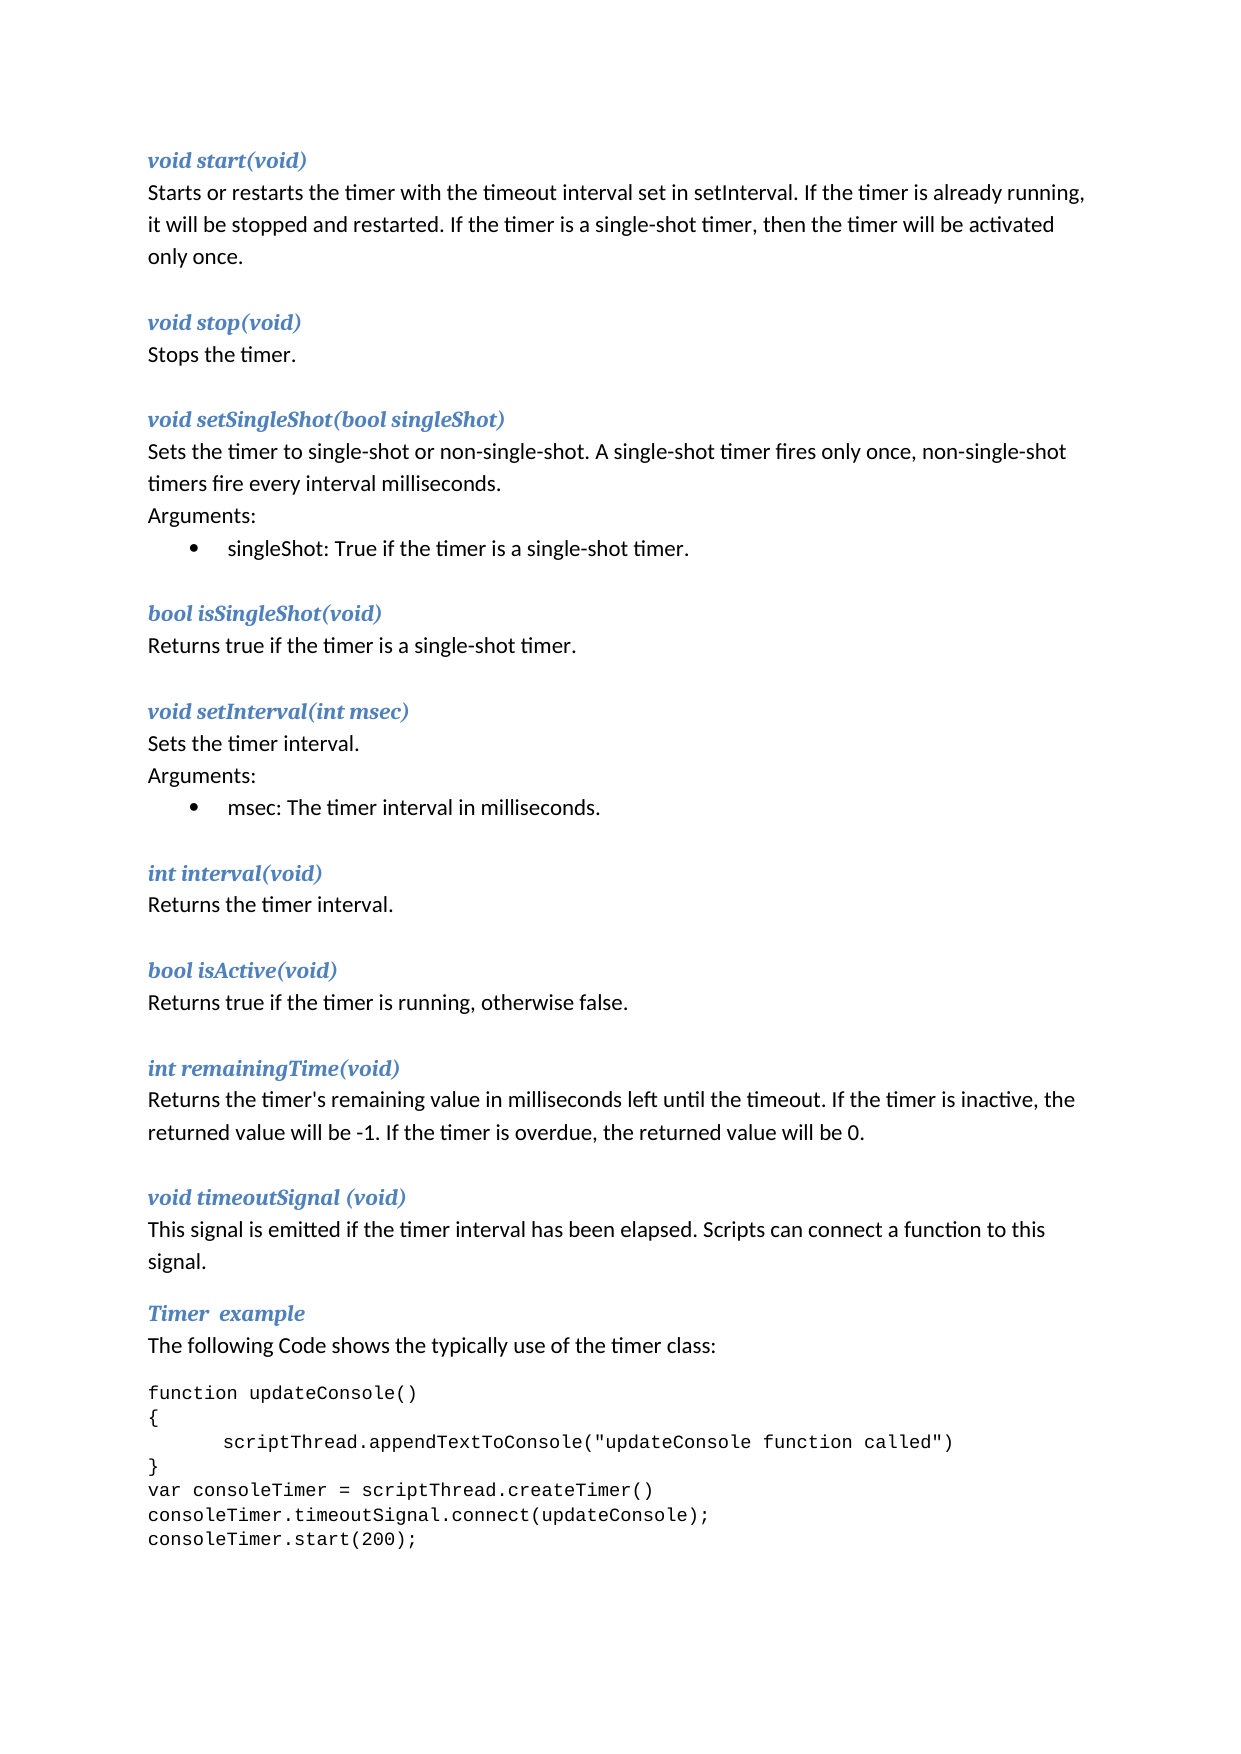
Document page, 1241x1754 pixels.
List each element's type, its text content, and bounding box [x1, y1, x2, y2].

text Sets the timer interval. [148, 729, 1093, 757]
text scriptThread.appendTextToConsole("updateConsole function called") [148, 1432, 1093, 1454]
text Returns true if the timer is running, otherwise false. [148, 988, 1093, 1016]
subtitle bool isActive(void) [148, 958, 1093, 984]
text The following Code shows the typically use of the timer class: [148, 1331, 1093, 1359]
subtitle int interval(void) [148, 860, 1093, 887]
text Arguments: [148, 502, 1093, 529]
text This signal is emitted if the timer interval has been elapsed. Scripts can connect a function to this signal. [148, 1215, 1093, 1276]
subtitle void timeoutSignal (void) [148, 1185, 1093, 1211]
text Arguments: [148, 761, 1093, 789]
text Sets the timer to single-shot or non-single-shot. A single-shot timer fires only once, non-single-shot timers fire every interval milliseconds. [148, 437, 1093, 497]
subtitle Timer example [148, 1301, 1093, 1327]
text consoleTimer.timeoutSignal.connect(updateConsole); [148, 1506, 1093, 1527]
text Returns the timer interval. [148, 891, 1093, 919]
text function updateConsole() [148, 1384, 1093, 1405]
text Returns true if the timer is a single-shot timer. [148, 631, 1093, 659]
subtitle bool isSingleShot(void) [148, 601, 1093, 627]
subtitle void stop(void) [148, 309, 1093, 336]
subtitle void setInterval(int msec) [148, 698, 1093, 725]
subtitle void start(void) [148, 148, 1093, 174]
text Starts or restarts the timer with the timeout interval set in setInterval. If the timer is already running, it will be stopped and restarted. If the timer is a single-shot timer, then the timer will be activated only once. [148, 178, 1093, 270]
list msec: The timer interval in milliseconds. [190, 793, 1093, 821]
text Stops the timer. [148, 340, 1093, 368]
text consoleTimer.start(200); [148, 1530, 1093, 1551]
text } [148, 1457, 1093, 1478]
subtitle void setSingleShot(bool singleShot) [148, 407, 1093, 433]
text Returns the timer's remaining value in milliseconds left until the timeout. If the timer is inactive, the returned value will be -1. If the timer is overdue, the returned value will be 0. [148, 1086, 1093, 1146]
text { [148, 1408, 1093, 1429]
text var consoleTimer = scriptThread.createTimer() [148, 1481, 1093, 1502]
subtitle int remainingTime(void) [148, 1055, 1093, 1082]
list singleShot: True if the timer is a single-shot timer. [190, 534, 1093, 562]
